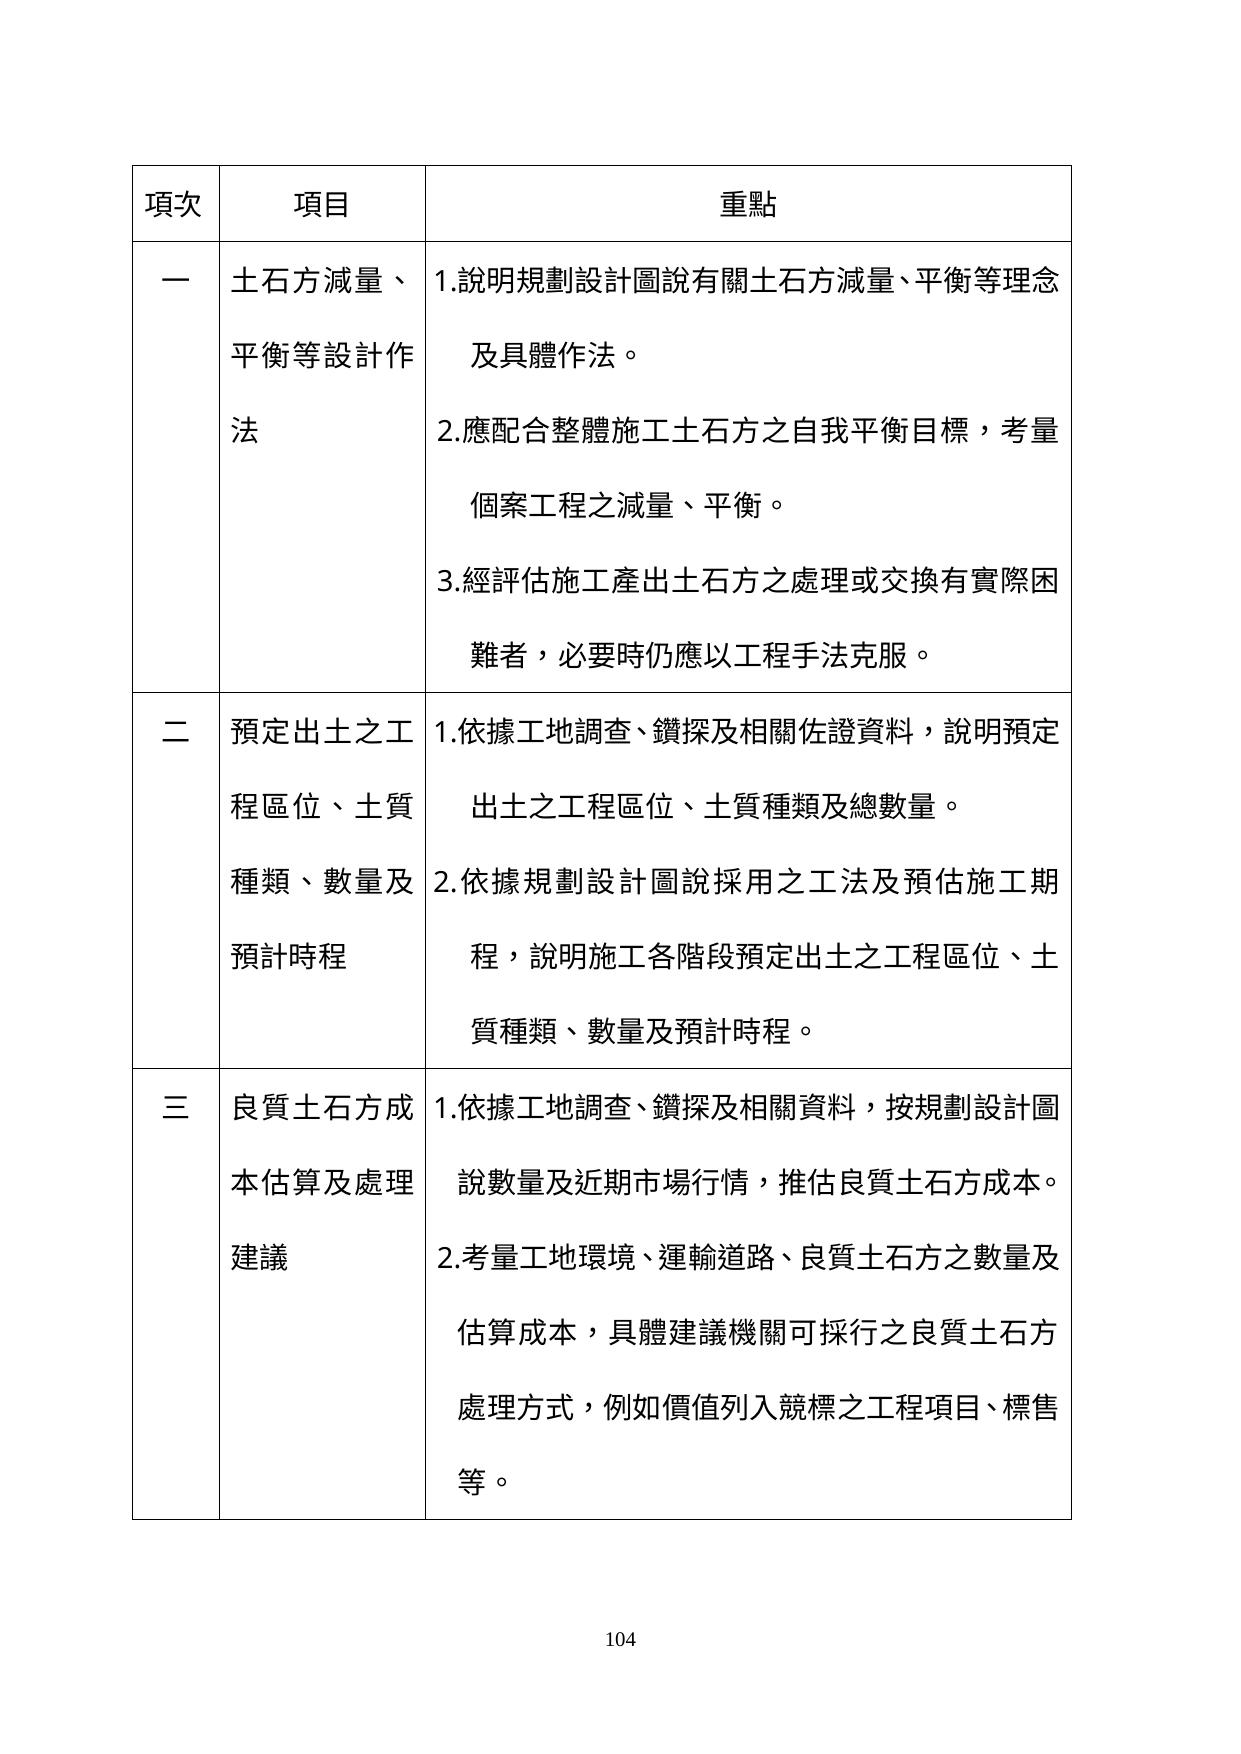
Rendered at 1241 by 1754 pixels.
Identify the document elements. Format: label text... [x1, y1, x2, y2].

table_cell 1.依據工地調查、鑽探及相關資料，按規劃設計圖說數量及近期市場行情，推估良質土石方成本。 2.考量工地環境、運輸道路、良質土石方之數量及估算成本，具體建議機關可採行之良質土石方處理方式，例如價值列入競標之工程項目、標售等。 [426, 1069, 1071, 1519]
table_cell 二 [133, 693, 219, 1068]
table_cell 三 [133, 1069, 219, 1519]
table_cell 1.依據工地調查、鑽探及相關佐證資料，說明預定出土之工程區位、土質種類及總數量。 2.依據規劃設計圖說採用之工法及預估施工期程，說明施工各階段預定出土之工程區位、土質種類、數量及預計時程。 [426, 693, 1071, 1068]
table_cell 良質土石方成本估算及處理建議 [220, 1069, 425, 1519]
table_header 項次 [133, 166, 219, 241]
table_cell 土石方減量、平衡等設計作法 [220, 242, 425, 692]
table_cell 預定出土之工程區位、土質種類、數量及預計時程 [220, 693, 425, 1068]
table_cell 1.說明規劃設計圖說有關土石方減量、平衡等理念及具體作法。 2.應配合整體施工土石方之自我平衡目標，考量個案工程之減量、平衡。 3.經評估施工產出土石方之處理或交換有實際困難者，必要時仍應以工程手法克服。 [426, 242, 1071, 692]
table_header 重點 [426, 166, 1071, 241]
table_cell 一 [133, 242, 219, 692]
table_header 項目 [220, 166, 425, 241]
